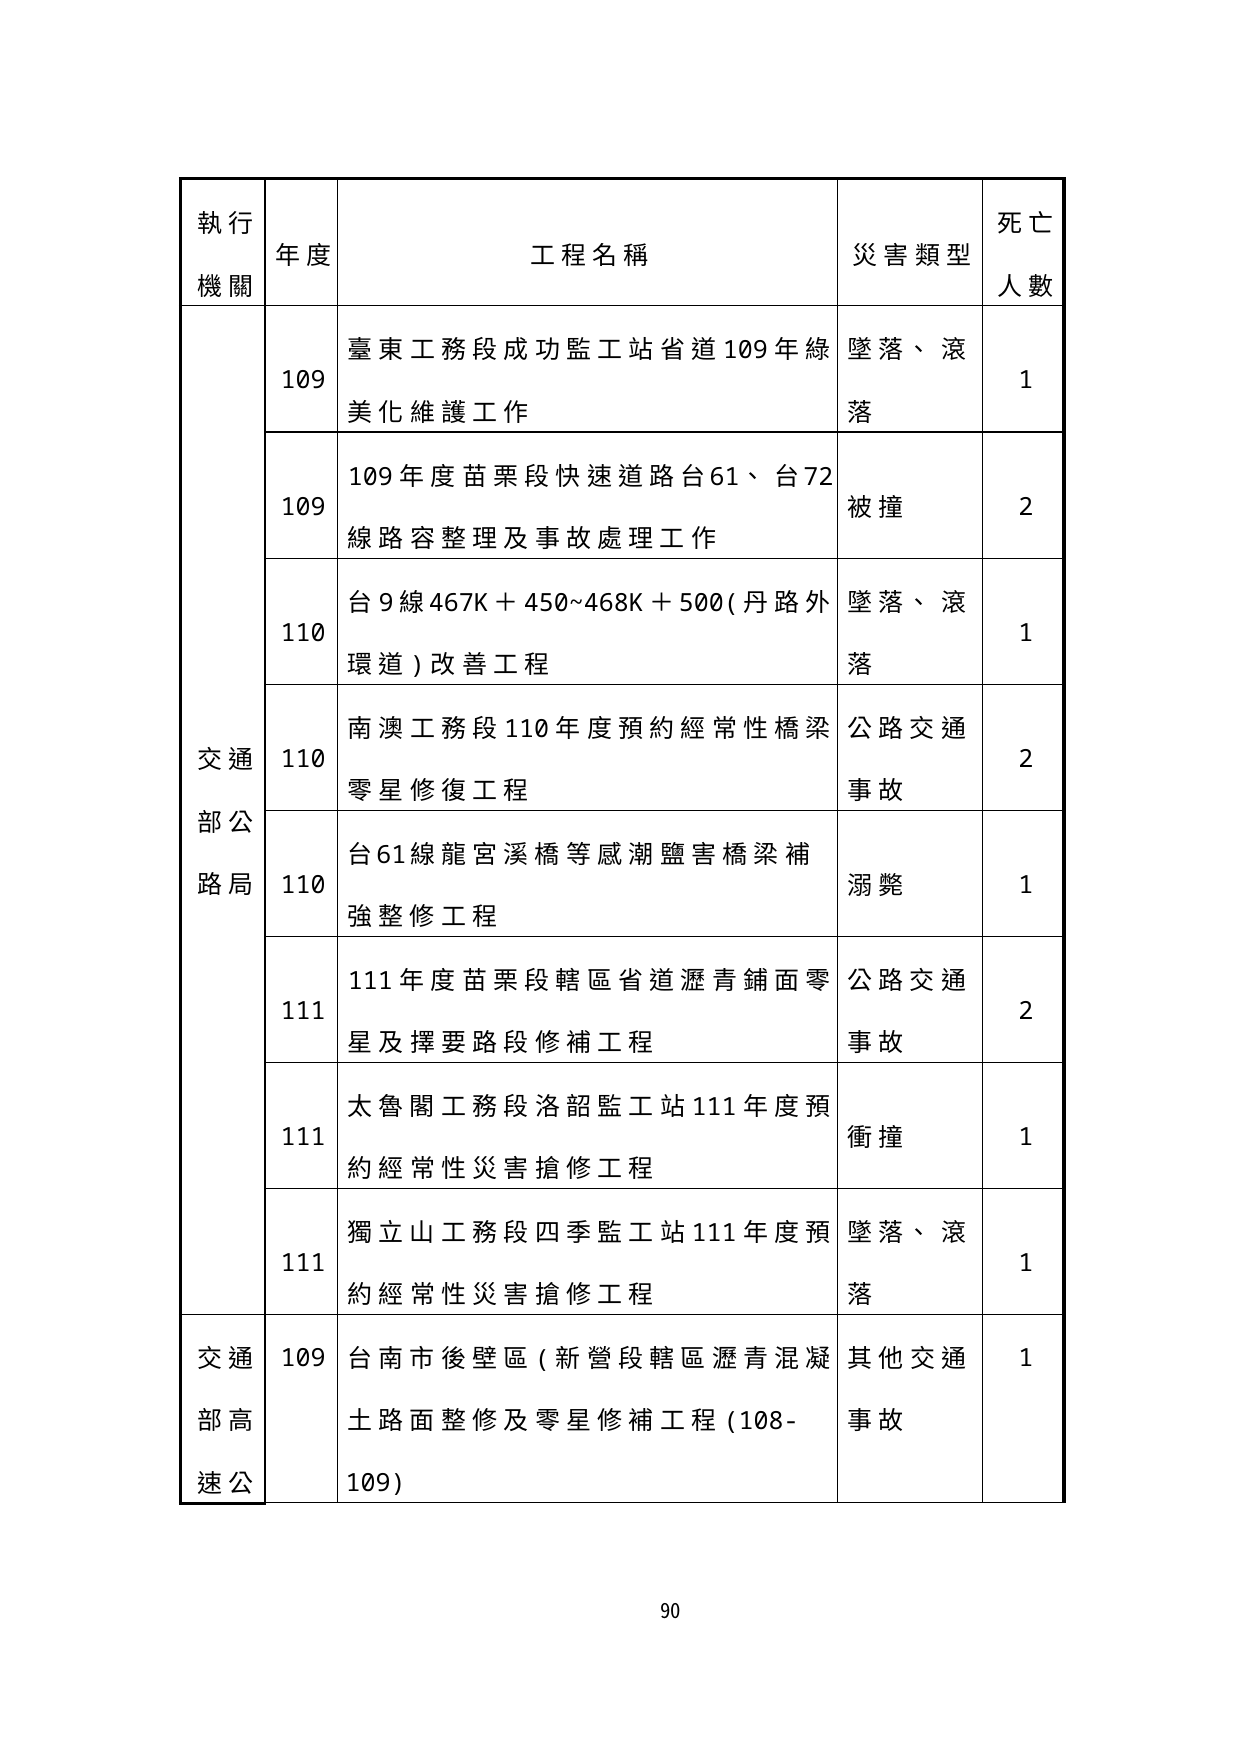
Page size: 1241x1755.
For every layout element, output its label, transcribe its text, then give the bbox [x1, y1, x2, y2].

table_header 災害類型 [838, 180, 982, 305]
table_cell 墜落、滾落 [838, 306, 982, 431]
table_cell 1 [983, 559, 1062, 683]
table_cell 交通部公路局 [182, 306, 264, 1314]
table_cell 被撞 [838, 433, 982, 557]
table_cell 1 [983, 1315, 1062, 1502]
table_cell 110 [266, 685, 337, 809]
table_cell 台9線467K＋450~468K＋500(丹路外環道)改善工程 [338, 559, 837, 683]
table_cell 獨立山工務段四季監工站111年度預約經常性災害搶修工程 [338, 1189, 837, 1314]
table_cell 1 [983, 1189, 1062, 1314]
table_header 年度 [266, 180, 337, 305]
table_cell 其他交通事故 [838, 1315, 982, 1502]
table_cell 109 [266, 1315, 337, 1502]
table_header 執行 機關 [182, 180, 264, 305]
table_cell 台61線龍宮溪橋等感潮鹽害橋梁補強整修工程 [338, 811, 837, 936]
table_cell 110 [266, 559, 337, 683]
table_cell 衝撞 [838, 1063, 982, 1188]
table_cell 溺斃 [838, 811, 982, 936]
table_cell 1 [983, 1063, 1062, 1188]
table_header 死亡 人數 [983, 180, 1062, 305]
table_cell 2 [983, 685, 1062, 809]
table_cell 109 [266, 433, 337, 557]
table_cell 墜落、滾落 [838, 559, 982, 683]
table_cell 臺東工務段成功監工站省道109年綠美化維護工作 [338, 306, 837, 431]
table_cell 110 [266, 811, 337, 936]
table_cell 109 [266, 306, 337, 431]
table_cell 1 [983, 306, 1062, 431]
table_cell 111 [266, 1063, 337, 1188]
table_cell 2 [983, 937, 1062, 1062]
table_cell 111年度苗栗段轄區省道瀝青鋪面零星及擇要路段修補工程 [338, 937, 837, 1062]
table_cell 111 [266, 1189, 337, 1314]
table_cell 公路交通事故 [838, 937, 982, 1062]
table_header 工程名稱 [338, 180, 837, 305]
table_cell 1 [983, 811, 1062, 936]
table_cell 太魯閣工務段洛韶監工站111年度預約經常性災害搶修工程 [338, 1063, 837, 1188]
table_cell 台南市後壁區(新營段轄區瀝青混凝土路面整修及零星修補工程(108-109) [338, 1315, 837, 1502]
table_cell 交通部高速公 [182, 1315, 264, 1502]
table_cell 109年度苗栗段快速道路台61、台72線路容整理及事故處理工作 [338, 433, 837, 557]
table_cell 墜落、滾落 [838, 1189, 982, 1314]
table_cell 111 [266, 937, 337, 1062]
table_cell 2 [983, 433, 1062, 557]
table_cell 南澳工務段110年度預約經常性橋梁零星修復工程 [338, 685, 837, 809]
table_cell 公路交通事故 [838, 685, 982, 809]
